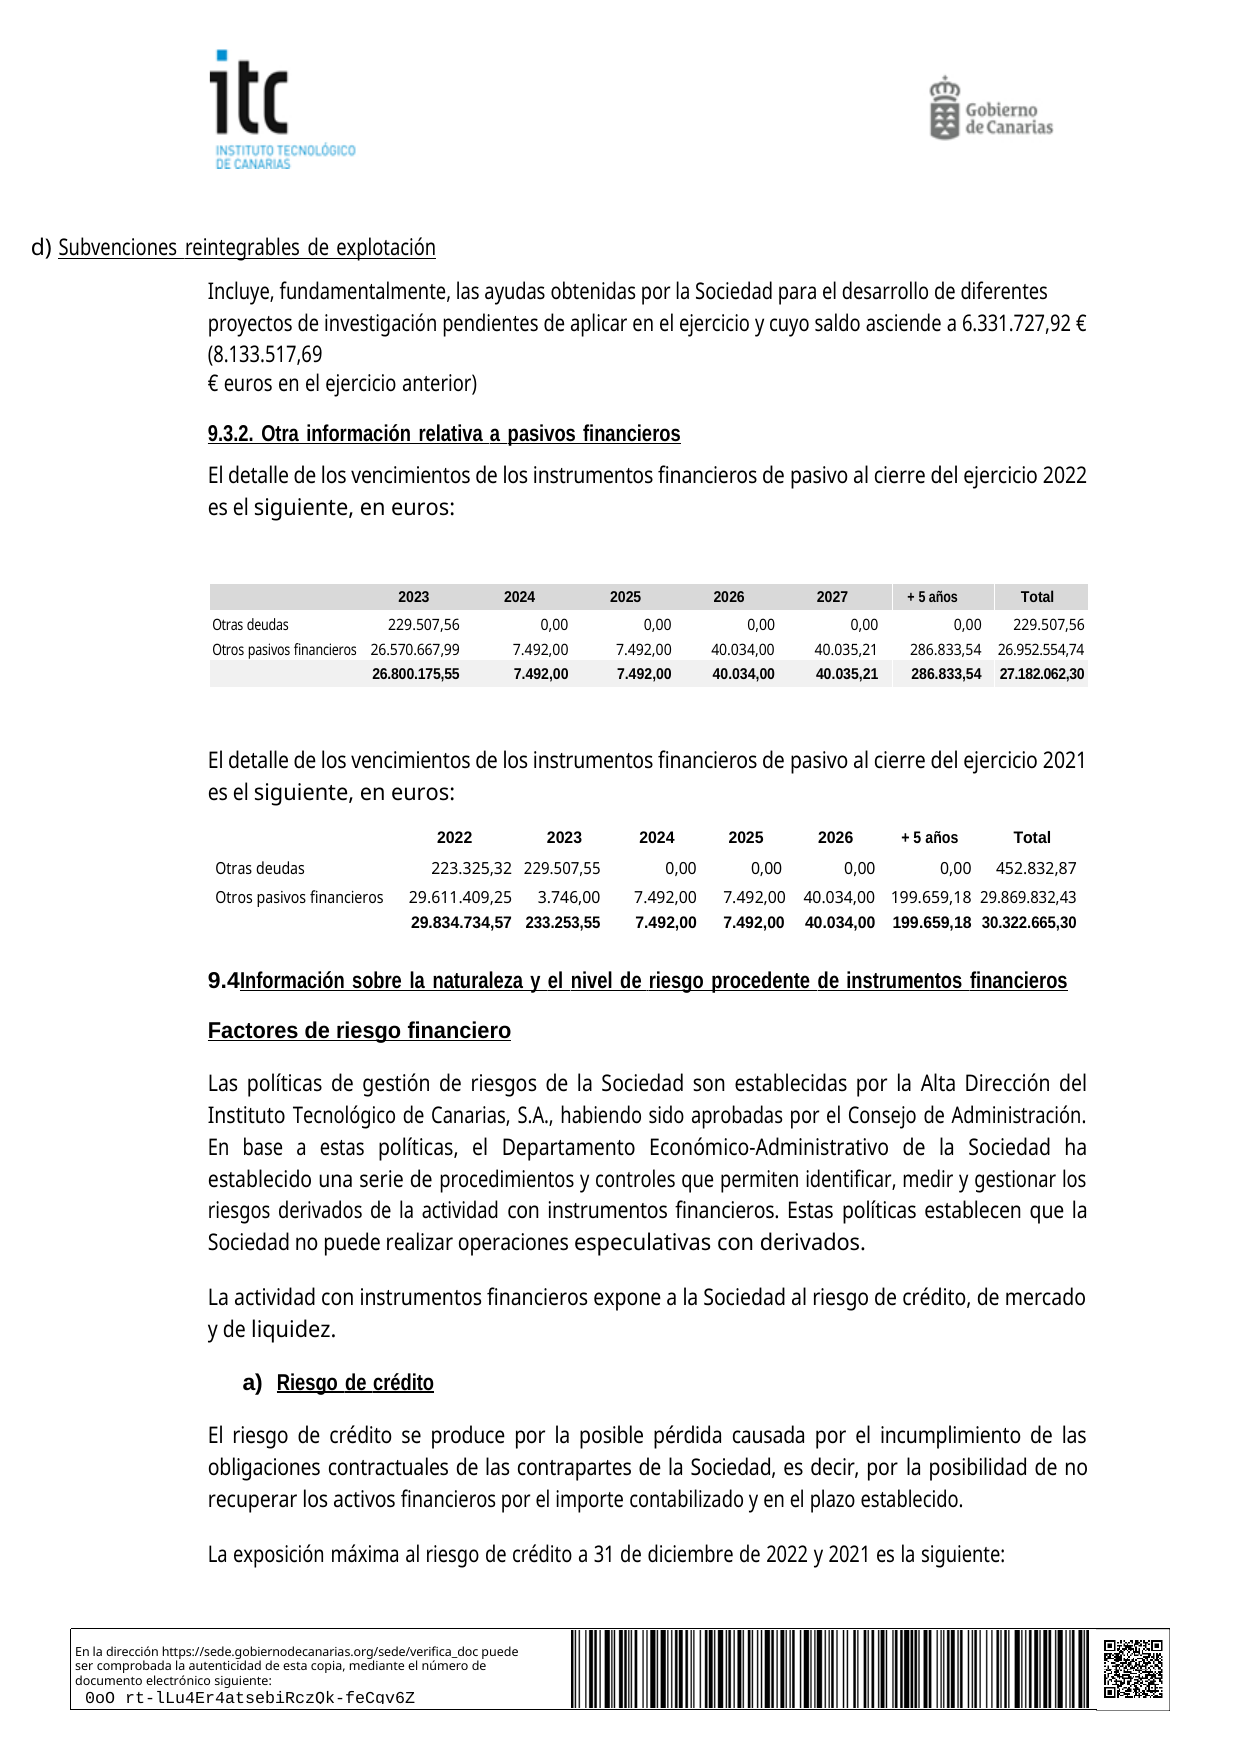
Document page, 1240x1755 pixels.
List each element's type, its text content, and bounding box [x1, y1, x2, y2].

table_cell 26.952.554,74 [995, 635, 1088, 660]
table_cell 40.034,00 [692, 635, 796, 660]
table_cell 233.253,55 [520, 909, 620, 934]
table_cell Otros pasivos financieros [210, 880, 398, 909]
text Incluye, fundamentalmente, las ayudas obtenidas por la Sociedad para el desarrollo de diferentes proyectos de investigación pendientes de aplicar en el ejercicio y cuyo saldo asciende a 6.331.727,92 € (8.133.517,69 [208, 275, 1088, 370]
text El detalle de los vencimientos de los instrumentos financieros de pasivo al cierre del ejercicio 2021 es el siguiente, en euros: [208, 744, 1088, 807]
table_cell 286.833,54 [893, 660, 994, 687]
table_cell 0,00 [482, 610, 589, 635]
table_cell 0,00 [796, 610, 892, 635]
table_cell 40.034,00 [692, 660, 796, 687]
table_cell 7.492,00 [482, 635, 589, 660]
table_cell 0,00 [589, 610, 692, 635]
text € euros en el ejercicio anterior) [208, 370, 1181, 396]
table_header 2027 [796, 584, 892, 610]
table_header [210, 584, 366, 610]
table_cell 7.492,00 [589, 660, 692, 687]
table_cell 0,00 [893, 610, 994, 635]
table_cell 7.492,00 [620, 880, 710, 909]
table_cell 40.035,21 [796, 635, 892, 660]
table_cell Otras deudas [210, 610, 366, 635]
table_cell 229.507,55 [520, 851, 620, 880]
text El riesgo de crédito se produce por la posible pérdida causada por el incumplimiento de las obligaciones contractuales de las contrapartes de la Sociedad, es decir, por la posibilidad de no recuperar los activos financieros por el importe contabilizado y en el plazo establecido. [208, 1419, 1088, 1514]
table_cell 3.746,00 [520, 880, 620, 909]
text El detalle de los vencimientos de los instrumentos financieros de pasivo al cierre del ejercicio 2022 es el siguiente, en euros: [208, 459, 1088, 522]
text La actividad con instrumentos financieros expone a la Sociedad al riesgo de crédito, de mercado y de liquidez. [208, 1281, 1087, 1344]
table_header 2025 [710, 827, 795, 851]
table_cell 0,00 [710, 851, 795, 880]
table_header [210, 827, 398, 851]
table_cell 0,00 [620, 851, 710, 880]
table_cell 27.182.062,30 [995, 660, 1088, 687]
table_cell 0,00 [795, 851, 887, 880]
table_cell 29.869.832,43 [978, 880, 1082, 909]
table_cell Otros pasivos financieros [210, 635, 366, 660]
table_cell 223.325,32 [398, 851, 520, 880]
table_cell 29.611.409,25 [398, 880, 520, 909]
table_cell 7.492,00 [482, 660, 589, 687]
text La exposición máxima al riesgo de crédito a 31 de diciembre de 2022 y 2021 es la siguiente: [208, 1538, 1181, 1569]
table_cell [210, 660, 366, 687]
table_cell 7.492,00 [589, 635, 692, 660]
table_cell 26.800.175,55 [366, 660, 482, 687]
list Riesgo de crédito [242, 1369, 1181, 1395]
table_header 2026 [795, 827, 887, 851]
table_cell 0,00 [692, 610, 796, 635]
table_header Total [995, 584, 1088, 610]
subtitle 9.3.2. Otra información relativa a pasivos financieros [208, 420, 1181, 446]
table_cell 452.832,87 [978, 851, 1082, 880]
list Subvenciones reintegrables de explotación [31, 231, 1181, 262]
table_cell 29.834.734,57 [398, 909, 520, 934]
table_cell 7.492,00 [710, 880, 795, 909]
table_header 2024 [482, 584, 589, 610]
table_header 2023 [366, 584, 482, 610]
table_cell 286.833,54 [893, 635, 994, 660]
table_cell 199.659,18 [888, 880, 978, 909]
table_header + 5 años [888, 827, 978, 851]
table_cell [210, 909, 398, 934]
text Las políticas de gestión de riesgos de la Sociedad son establecidas por la Alta Dirección del Instituto Tecnológico de Canarias, S.A., habiendo sido aprobadas por el Consejo de Administración. En base a estas políticas, el Departamento Económico-Administrativo de la Sociedad ha establecido una serie de procedimientos y controles que permiten identificar, medir y gestionar los riesgos derivados de la actividad con instrumentos financieros. Estas políticas establecen que la Sociedad no puede realizar operaciones especulativas con derivados. [208, 1067, 1088, 1258]
table_header 2022 [398, 827, 520, 851]
table_cell 40.035,21 [796, 660, 892, 687]
table_header + 5 años [893, 584, 994, 610]
table_cell 229.507,56 [995, 610, 1088, 635]
table_cell 26.570.667,99 [366, 635, 482, 660]
table_cell 40.034,00 [795, 909, 887, 934]
table_cell 0,00 [888, 851, 978, 880]
table_cell 30.322.665,30 [978, 909, 1082, 934]
table_header 2023 [520, 827, 620, 851]
table_cell 40.034,00 [795, 880, 887, 909]
table_cell 199.659,18 [888, 909, 978, 934]
table_cell 229.507,56 [366, 610, 482, 635]
list Información sobre la naturaleza y el nivel de riesgo procedente de instrumentos financieros Factores de riesgo financiero [208, 967, 1072, 1043]
table_header 2024 [620, 827, 710, 851]
table_header 2026 [692, 584, 796, 610]
table_header Total [978, 827, 1082, 851]
table_cell 7.492,00 [710, 909, 795, 934]
table_cell Otras deudas [210, 851, 398, 880]
table_cell 7.492,00 [620, 909, 710, 934]
table_header 2025 [589, 584, 692, 610]
